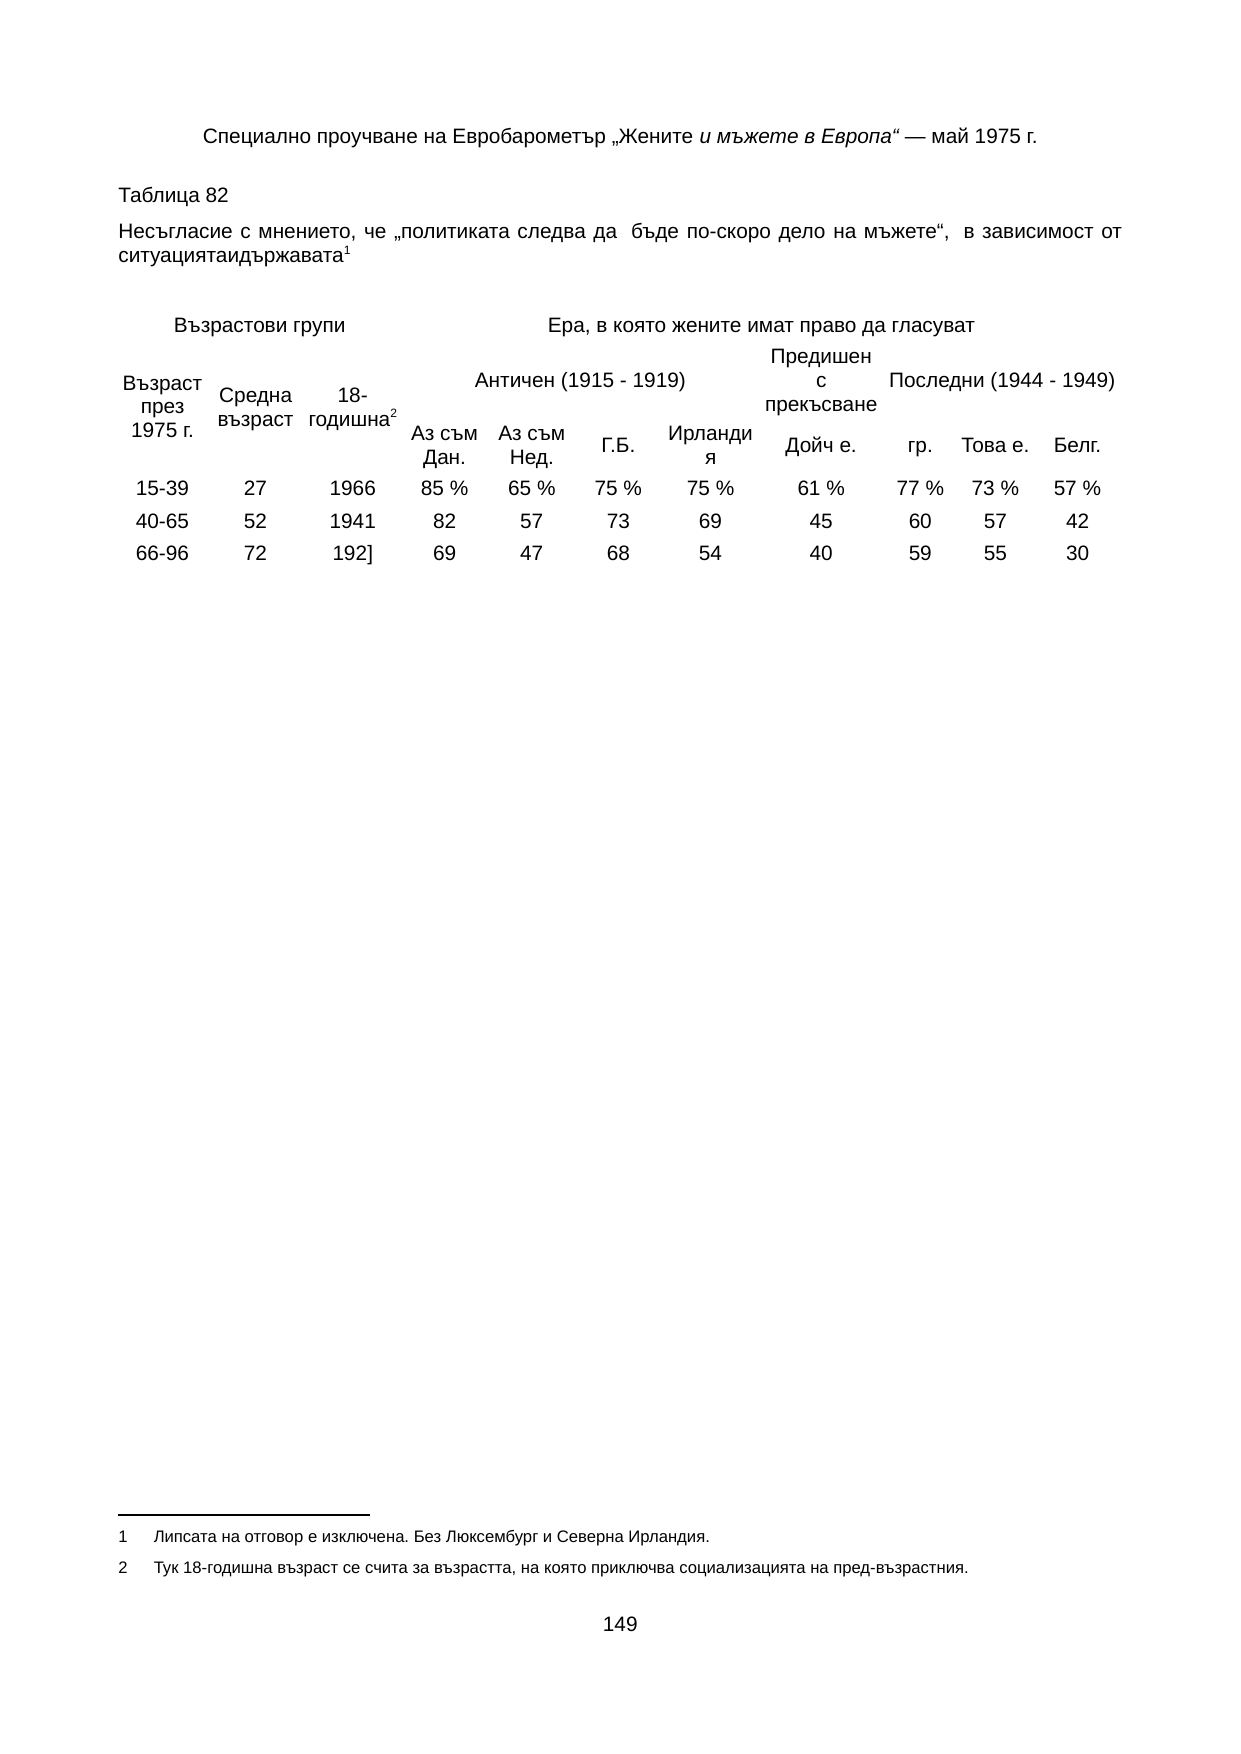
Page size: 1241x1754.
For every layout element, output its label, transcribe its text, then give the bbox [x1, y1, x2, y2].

table_cell 66-96 [118, 537, 206, 569]
table_cell 1941 [304, 505, 401, 537]
table_cell 61 % [760, 472, 882, 504]
table_cell 85 % [401, 472, 488, 504]
table_cell Аз съм Нед. [488, 418, 575, 472]
table_cell Средна възраст [206, 341, 304, 472]
table_cell гр. [882, 418, 958, 472]
table_cell 68 [575, 537, 661, 569]
table_cell 75 % [661, 472, 759, 504]
table_cell Аз съм Дан. [401, 418, 488, 472]
table_cell 72 [206, 537, 304, 569]
table_cell 77 % [882, 472, 958, 504]
table_cell 73 [575, 505, 661, 537]
table_cell 1966 [304, 472, 401, 504]
table_cell Последни (1944 - 1949) [882, 341, 1122, 418]
table_cell 15-39 [118, 472, 206, 504]
table_cell 55 [958, 537, 1032, 569]
table_cell Ирландия [661, 418, 759, 472]
table_cell 59 [882, 537, 958, 569]
table_cell Това е. [958, 418, 1032, 472]
table_cell 40 [760, 537, 882, 569]
text Таблица 82 [118, 183, 1122, 207]
table_cell 57 [488, 505, 575, 537]
table_cell 75 % [575, 472, 661, 504]
table_cell 27 [206, 472, 304, 504]
table_cell Античен (1915 - 1919) [401, 341, 759, 418]
table_cell 65 % [488, 472, 575, 504]
text Липсата на отговор е изключена. Без Люксембург и Северна Ирландия. [118, 1527, 1122, 1546]
table_cell 30 [1033, 537, 1122, 569]
table_cell Белг. [1033, 418, 1122, 472]
table_cell 47 [488, 537, 575, 569]
table_cell 69 [401, 537, 488, 569]
table_header Ера, в която жените имат право да гласуват [401, 308, 1122, 341]
table_header Възрастови групи [118, 308, 401, 341]
table_cell 73 % [958, 472, 1032, 504]
table_cell 60 [882, 505, 958, 537]
table_cell 54 [661, 537, 759, 569]
table_cell 40-65 [118, 505, 206, 537]
table_cell 57 % [1033, 472, 1122, 504]
table_cell Възраст през 1975 г. [118, 341, 206, 472]
text Несъгласие с мнението, че „политиката следва да бъде по-скоро дело на мъжете“, в зависимост от ситуациятаидържавата [118, 219, 1122, 267]
table_cell 52 [206, 505, 304, 537]
table_cell 18-годишна [304, 341, 401, 472]
table_cell 69 [661, 505, 759, 537]
table_cell 192] [304, 537, 401, 569]
table_cell 45 [760, 505, 882, 537]
table_cell Дойч е. [760, 418, 882, 472]
table_cell Предишен с прекъсване [760, 341, 882, 418]
table_cell 57 [958, 505, 1032, 537]
table_cell Г.Б. [575, 418, 661, 472]
table_cell 82 [401, 505, 488, 537]
table_cell 42 [1033, 505, 1122, 537]
